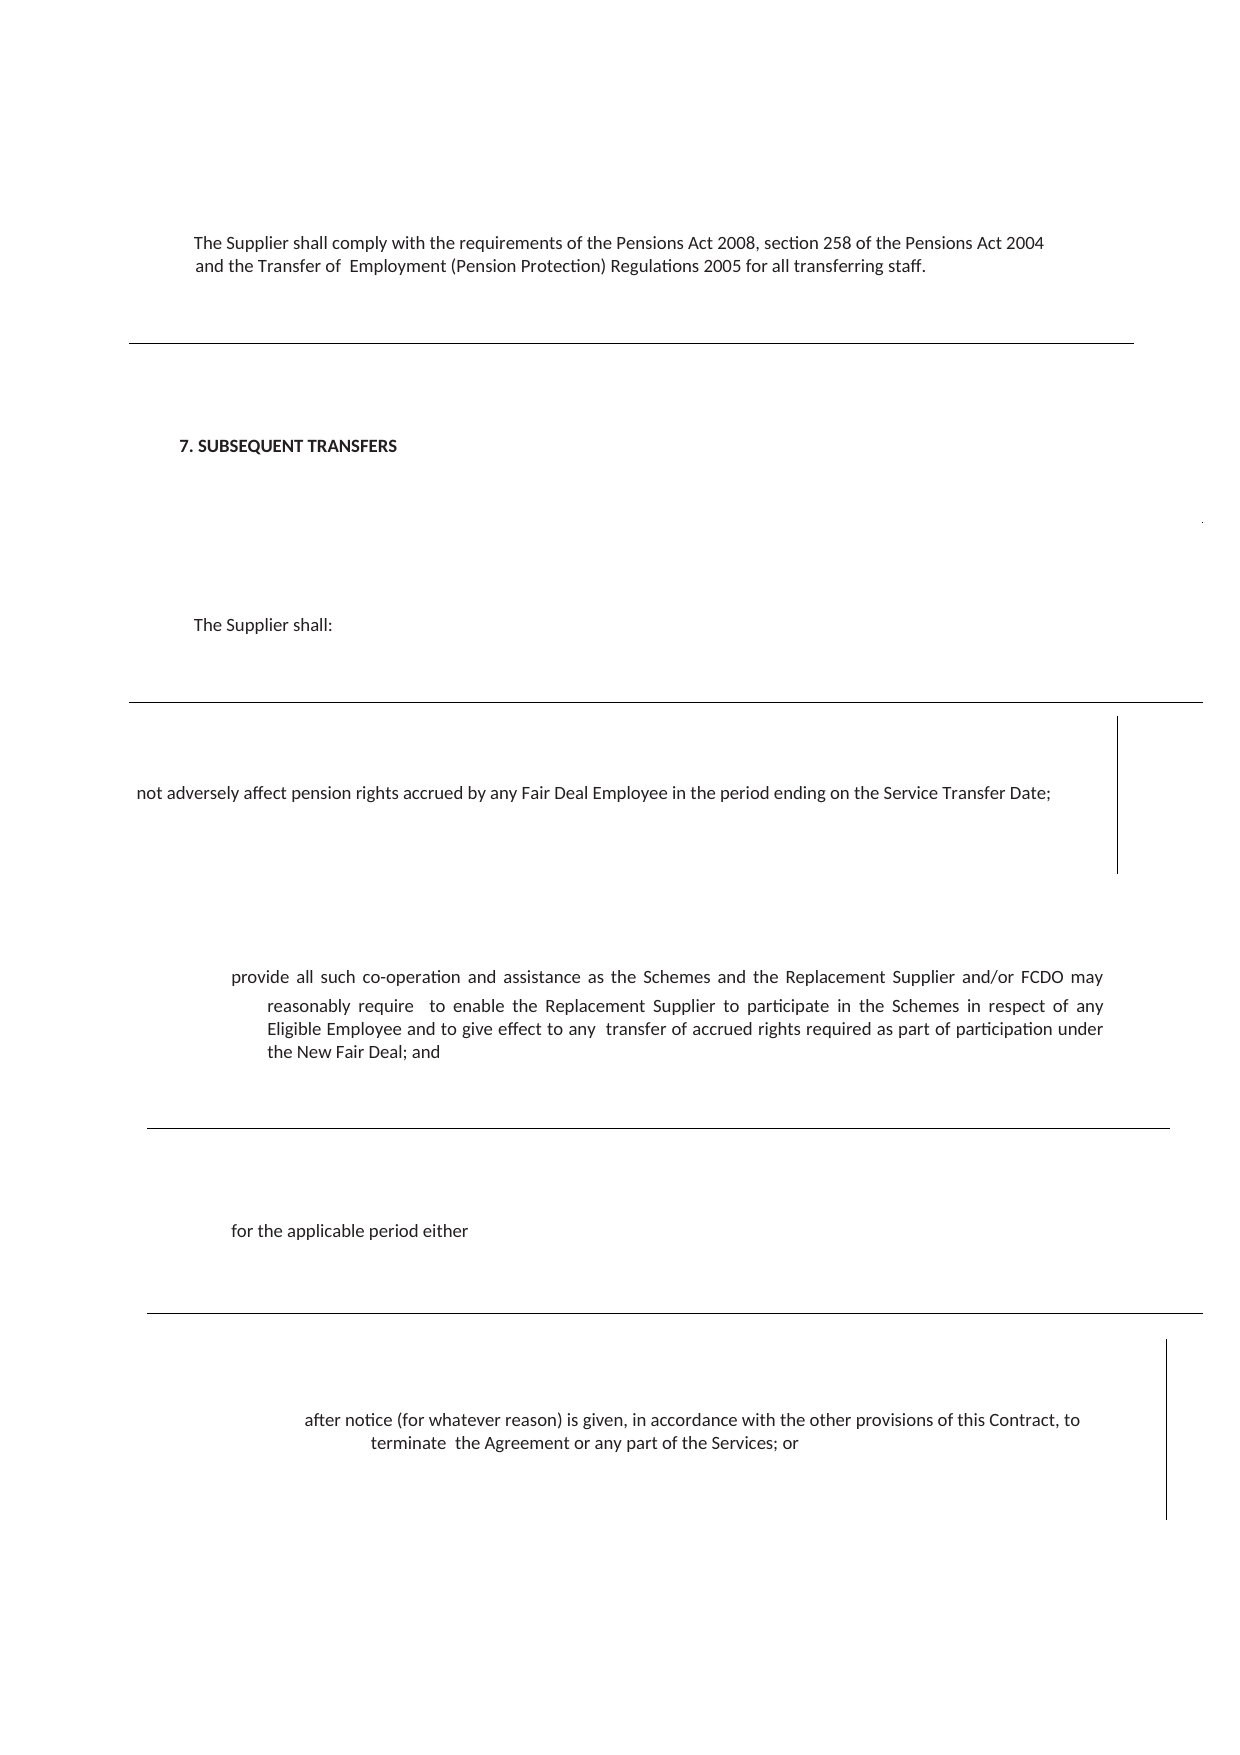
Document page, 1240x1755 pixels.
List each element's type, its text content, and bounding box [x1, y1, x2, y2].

text provide all such co-operation and assistance as the Schemes and the Replacement Supplier and/or FCDO may reasonably require to enable the Replacement Supplier to participate in the Schemes in respect of any Eligible Employee and to give effect to any transfer of accrued rights required as part of participation under the New Fair Deal; and [147, 901, 1169, 1127]
text for the applicable period either [147, 1155, 1202, 1312]
text The Supplier shall: [130, 550, 1202, 701]
text 7. SUBSEQUENT TRANSFERS [115, 370, 1202, 522]
text not adversely affect pension rights accrued by any Fair Deal Employee in the period ending on the Service Transfer Date; [49, 717, 1116, 874]
text after notice (for whatever reason) is given, in accordance with the other provisions of this Contract, to terminate the Agreement or any part of the Services; or [206, 1340, 1165, 1519]
text The Supplier shall comply with the requirements of the Pensions Act 2008, section 258 of the Pensions Act 2004 and the Transfer of Employment (Pension Protection) Regulations 2005 for all transferring staff. [130, 168, 1133, 342]
